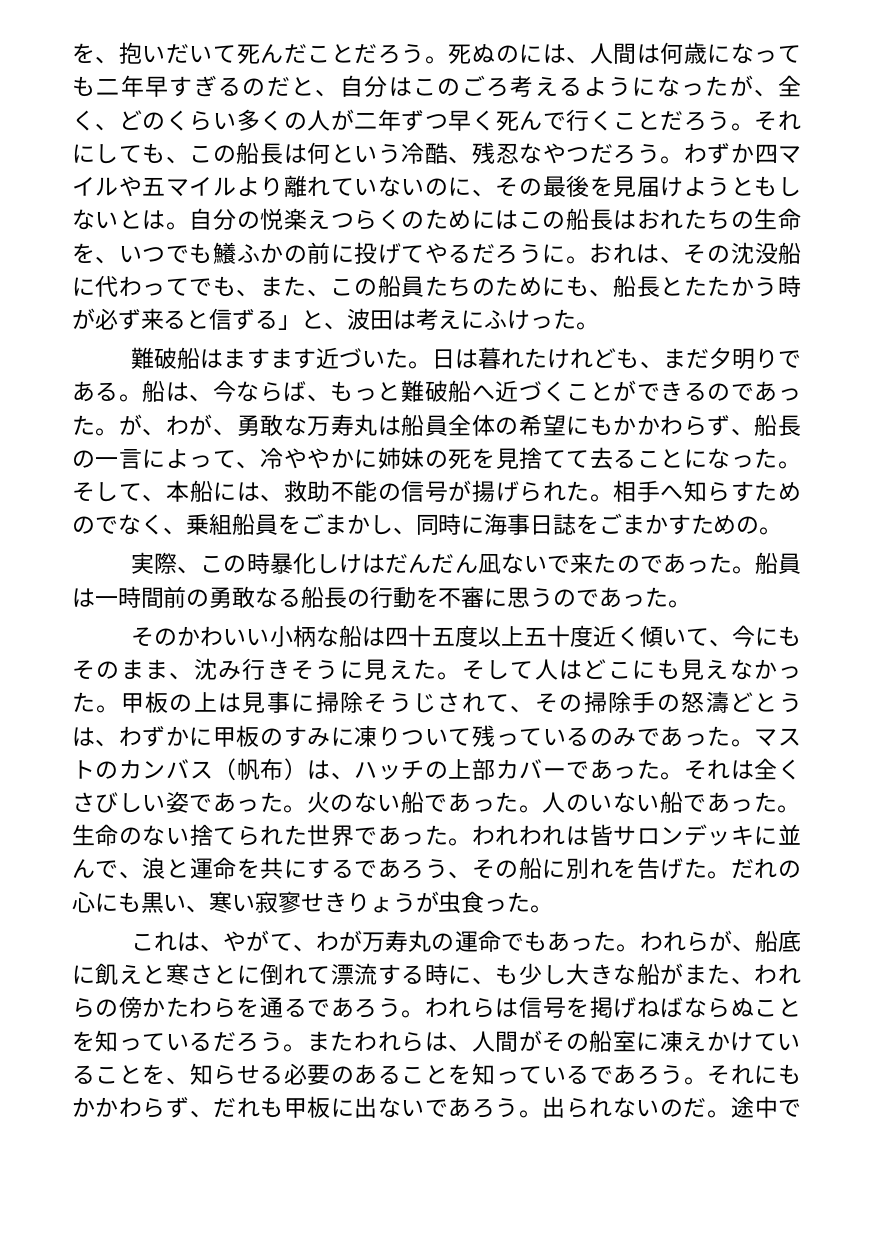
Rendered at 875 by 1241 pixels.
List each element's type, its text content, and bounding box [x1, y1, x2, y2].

text そのかわいい小柄な船は四十五度以上五十度近く傾いて、今にもそのまま、沈み行きそうに見えた。そして人はどこにも見えなかった。甲板の上は見事に掃除そうじされて、その掃除手の怒濤どとうは、わずかに甲板のすみに凍りついて残っているのみであった。マストのカンバス（帆布）は、ハッチの上部カバーであった。それは全くさびしい姿であった。火のない船であった。人のいない船であった。生命のない捨てられた世界であった。われわれは皆サロンデッキに並んで、浪と運命を共にするであろう、その船に別れを告げた。だれの心にも黒い、寒い寂寥せきりょうが虫食った。 [72, 619, 802, 918]
text 難破船はますます近づいた。日は暮れたけれども、まだ夕明りである。船は、今ならば、もっと難破船へ近づくことができるのであった。が、わが、勇敢な万寿丸は船員全体の希望にもかかわらず、船長の一言によって、冷ややかに姉妹の死を見捨てて去ることになった。そして、本船には、救助不能の信号が揚げられた。相手へ知らすためのでなく、乗組船員をごまかし、同時に海事日誌をごまかすための。 [72, 341, 802, 540]
text を、抱いだいて死んだことだろう。死ぬのには、人間は何歳になっても二年早すぎるのだと、自分はこのごろ考えるようになったが、全く、どのくらい多くの人が二年ずつ早く死んで行くことだろう。それにしても、この船長は何という冷酷、残忍なやつだろう。わずか四マイルや五マイルより離れていないのに、その最後を見届けようともしないとは。自分の悦楽えつらくのためにはこの船長はおれたちの生命を、いつでも鱶ふかの前に投げてやるだろうに。おれは、その沈没船に代わってでも、また、この船員たちのためにも、船長とたたかう時が必ず来ると信ずる」と、波田は考えにふけった。 [72, 36, 802, 335]
text 実際、この時暴化しけはだんだん凪ないで来たのであった。船員は一時間前の勇敢なる船長の行動を不審に思うのであった。 [72, 546, 802, 613]
text これは、やがて、わが万寿丸の運命でもあった。われらが、船底に飢えと寒さとに倒れて漂流する時に、も少し大きな船がまた、われらの傍かたわらを通るであろう。われらは信号を掲げねばならぬことを知っているだろう。またわれらは、人間がその船室に凍えかけていることを、知らせる必要のあることを知っているであろう。それにもかかわらず、だれも甲板に出ないであろう。出られないのだ。途中で [72, 924, 802, 1123]
